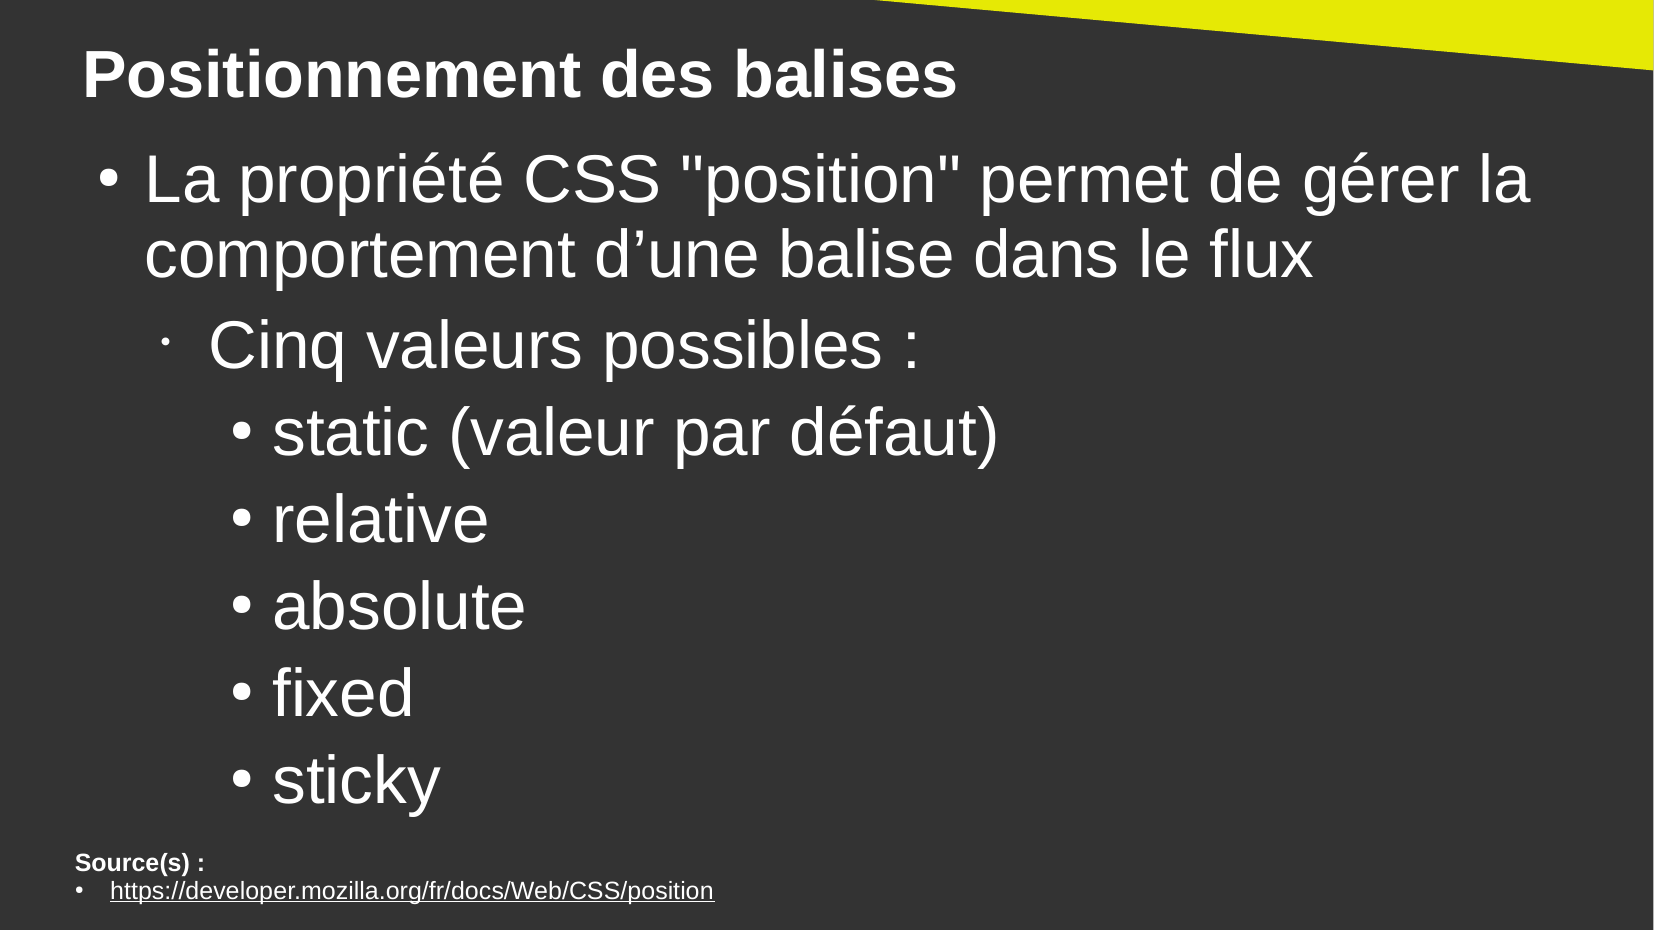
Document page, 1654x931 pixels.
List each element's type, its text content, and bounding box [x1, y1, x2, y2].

title Positionnement des balises [82, 37, 1571, 114]
list La propriété CSS "position" permet de gérer la comportement d’une balise dans le flux Cinq valeurs possibles : static (valeur par défaut) relative absolute fixed sticky [80, 141, 1620, 827]
text_box [874, 0, 1654, 71]
text_box Source(s) : https://developer.mozilla.org/fr/docs/Web/CSS/position [60, 841, 1546, 931]
